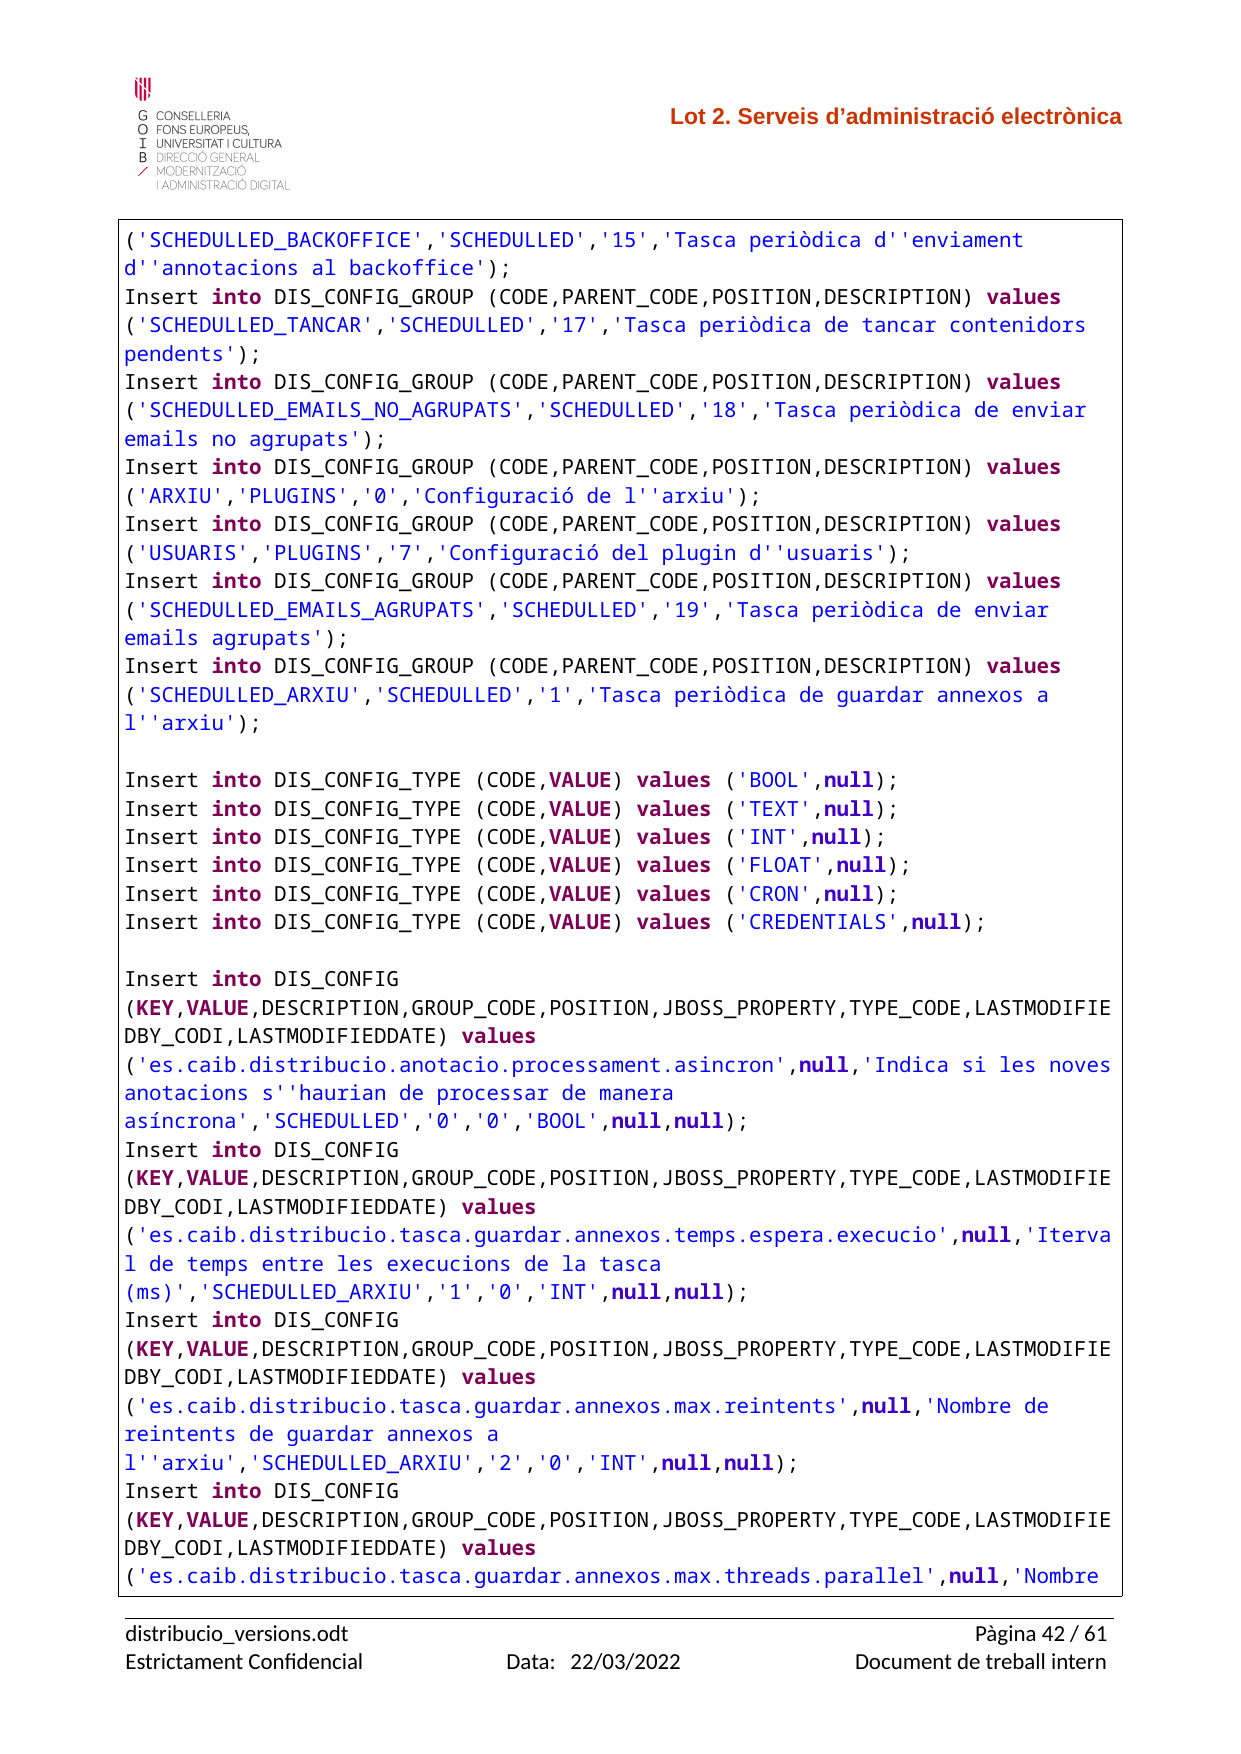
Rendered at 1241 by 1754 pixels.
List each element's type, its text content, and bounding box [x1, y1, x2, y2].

picture [126, 70, 299, 197]
table_header ('SCHEDULLED_BACKOFFICE','SCHEDULLED','15','Tasca periòdica d''enviament d''annotacions al backoffice'); Insert into DIS_CONFIG_GROUP (CODE,PARENT_CODE,POSITION,DESCRIPTION) values ('SCHEDULLED_TANCAR','SCHEDULLED','17','Tasca periòdica de tancar contenidors pendents'); Insert into DIS_CONFIG_GROUP (CODE,PARENT_CODE,POSITION,DESCRIPTION) values ('SCHEDULLED_EMAILS_NO_AGRUPATS','SCHEDULLED','18','Tasca periòdica de enviar emails no agrupats'); Insert into DIS_CONFIG_GROUP (CODE,PARENT_CODE,POSITION,DESCRIPTION) values ('ARXIU','PLUGINS','0','Configuració de l''arxiu'); Insert into DIS_CONFIG_GROUP (CODE,PARENT_CODE,POSITION,DESCRIPTION) values ('USUARIS','PLUGINS','7','Configuració del plugin d''usuaris'); Insert into DIS_CONFIG_GROUP (CODE,PARENT_CODE,POSITION,DESCRIPTION) values ('SCHEDULLED_EMAILS_AGRUPATS','SCHEDULLED','19','Tasca periòdica de enviar emails agrupats'); Insert into DIS_CONFIG_GROUP (CODE,PARENT_CODE,POSITION,DESCRIPTION) values ('SCHEDULLED_ARXIU','SCHEDULLED','1','Tasca periòdica de guardar annexos a l''arxiu'); Insert into DIS_CONFIG_TYPE (CODE,VALUE) values ('BOOL',null); Insert into DIS_CONFIG_TYPE (CODE,VALUE) values ('TEXT',null); Insert into DIS_CONFIG_TYPE (CODE,VALUE) values ('INT',null); Insert into DIS_CONFIG_TYPE (CODE,VALUE) values ('FLOAT',null); Insert into DIS_CONFIG_TYPE (CODE,VALUE) values ('CRON',null); Insert into DIS_CONFIG_TYPE (CODE,VALUE) values ('CREDENTIALS',null); Insert into DIS_CONFIG (KEY,VALUE,DESCRIPTION,GROUP_CODE,POSITION,JBOSS_PROPERTY,TYPE_CODE,LASTMODIFIEDBY_CODI,LASTMODIFIEDDATE) values ('es.caib.distribucio.anotacio.processament.asincron',null,'Indica si les noves anotacions s''haurian de processar de manera asíncrona','SCHEDULLED','0','0','BOOL',null,null); Insert into DIS_CONFIG (KEY,VALUE,DESCRIPTION,GROUP_CODE,POSITION,JBOSS_PROPERTY,TYPE_CODE,LASTMODIFIEDBY_CODI,LASTMODIFIEDDATE) values ('es.caib.distribucio.tasca.guardar.annexos.temps.espera.execucio',null,'Iterval de temps entre les execucions de la tasca (ms)','SCHEDULLED_ARXIU','1','0','INT',null,null); Insert into DIS_CONFIG (KEY,VALUE,DESCRIPTION,GROUP_CODE,POSITION,JBOSS_PROPERTY,TYPE_CODE,LASTMODIFIEDBY_CODI,LASTMODIFIEDDATE) values ('es.caib.distribucio.tasca.guardar.annexos.max.reintents',null,'Nombre de reintents de guardar annexos a l''arxiu','SCHEDULLED_ARXIU','2','0','INT',null,null); Insert into DIS_CONFIG (KEY,VALUE,DESCRIPTION,GROUP_CODE,POSITION,JBOSS_PROPERTY,TYPE_CODE,LASTMODIFIEDBY_CODI,LASTMODIFIEDDATE) values ('es.caib.distribucio.tasca.guardar.annexos.max.threads.parallel',null,'Nombre [119, 220, 1122, 1596]
